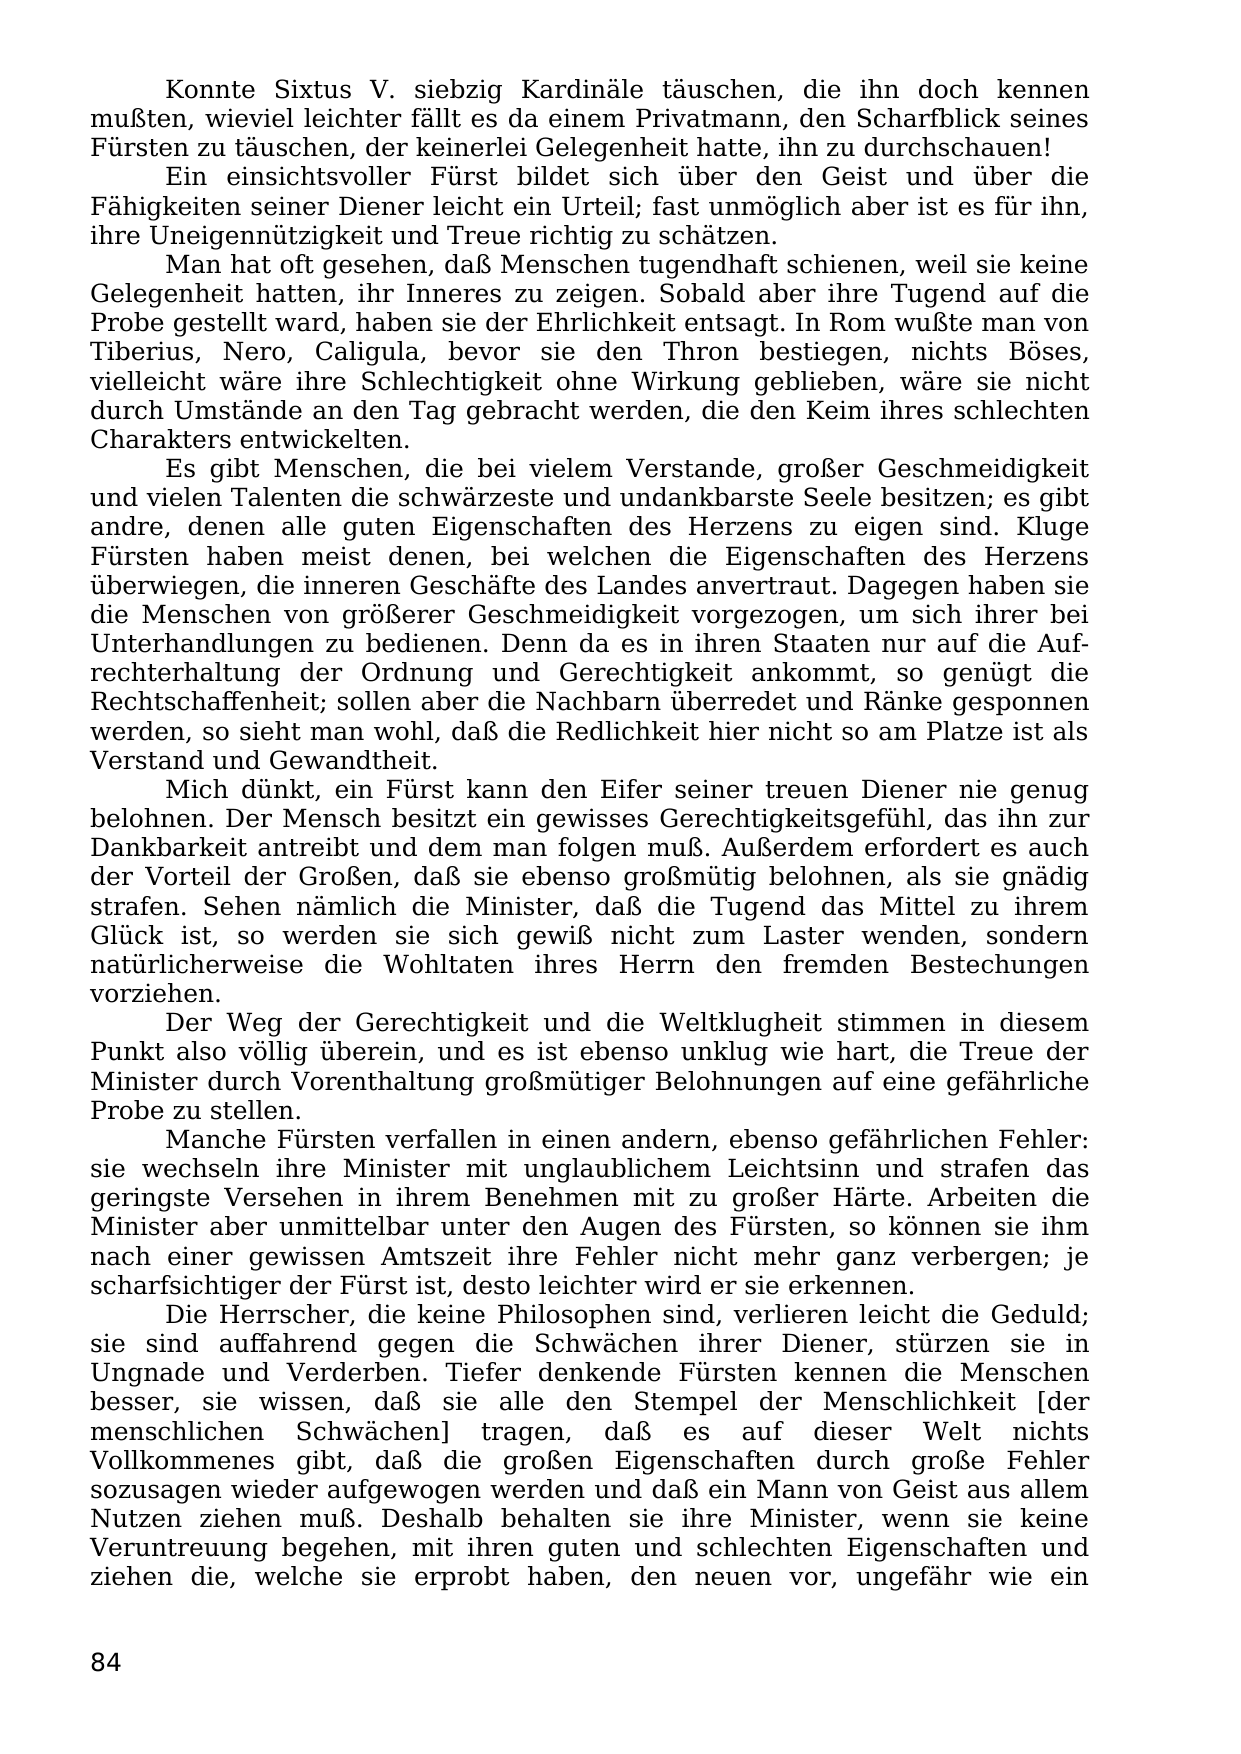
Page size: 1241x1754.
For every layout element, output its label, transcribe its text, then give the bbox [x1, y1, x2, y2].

text Ein einsichtsvoller Fürst bildet sich über den Geist und über die Fähigkeiten seiner Diener leicht ein Urteil; fast unmöglich aber ist es für ihn, ihre Uneigennützigkeit und Treue richtig zu schätzen. [90, 162, 1091, 250]
text Man hat oft gesehen, daß Menschen tugendhaft schienen, weil sie keine Gelegenheit hatten, ihr Inneres zu zeigen. Sobald aber ihre Tugend auf die Probe gestellt ward, haben sie der Ehrlichkeit entsagt. In Rom wußte man von Tiberius, Nero, Caligula, bevor sie den Thron bestiegen, nichts Böses, vielleicht wäre ihre Schlechtigkeit ohne Wirkung geblieben, wäre sie nicht durch Umstände an den Tag gebracht werden, die den Keim ihres schlechten Charakters entwickelten. [90, 250, 1091, 454]
text Es gibt Menschen, die bei vielem Verstande, großer Geschmeidigkeit und vielen Talenten die schwärzeste und undankbarste Seele besitzen; es gibt andre, denen alle guten Eigenschaften des Herzens zu eigen sind. Kluge Fürsten haben meist denen, bei welchen die Eigenschaften des Herzens überwiegen, die inneren Geschäfte des Landes anvertraut. Dagegen haben sie die Menschen von größerer Geschmeidigkeit vorgezogen, um sich ihrer bei Unterhandlungen zu bedienen. Denn da es in ihren Staaten nur auf die Auf-rechterhaltung der Ordnung und Gerechtigkeit ankommt, so genügt die Rechtschaffenheit; sollen aber die Nachbarn überredet und Ränke gesponnen werden, so sieht man wohl, daß die Redlichkeit hier nicht so am Platze ist als Verstand und Gewandtheit. [90, 454, 1091, 775]
text Mich dünkt, ein Fürst kann den Eifer seiner treuen Diener nie genug belohnen. Der Mensch besitzt ein gewisses Gerechtigkeitsgefühl, das ihn zur Dankbarkeit antreibt und dem man folgen muß. Außerdem erfordert es auch der Vorteil der Großen, daß sie ebenso großmütig belohnen, als sie gnädig strafen. Sehen nämlich die Minister, daß die Tugend das Mittel zu ihrem Glück ist, so werden sie sich gewiß nicht zum Laster wenden, sondern natürlicherweise die Wohltaten ihres Herrn den fremden Bestechungen vorziehen. [90, 775, 1091, 1008]
text Manche Fürsten verfallen in einen andern, ebenso gefährlichen Fehler: sie wechseln ihre Minister mit unglaublichem Leichtsinn und strafen das geringste Versehen in ihrem Benehmen mit zu großer Härte. Arbeiten die Minister aber unmittelbar unter den Augen des Fürsten, so können sie ihm nach einer gewissen Amtszeit ihre Fehler nicht mehr ganz verbergen; je scharfsichtiger der Fürst ist, desto leichter wird er sie erkennen. [90, 1125, 1091, 1300]
text Der Weg der Gerechtigkeit und die Weltklugheit stimmen in diesem Punkt also völlig überein, und es ist ebenso unklug wie hart, die Treue der Minister durch Vorenthaltung großmütiger Belohnungen auf eine gefährliche Probe zu stellen. [90, 1008, 1091, 1125]
text Konnte Sixtus V. siebzig Kardinäle täuschen, die ihn doch kennen mußten, wieviel leichter fällt es da einem Privatmann, den Scharfblick seines Fürsten zu täuschen, der keinerlei Gelegenheit hatte, ihn zu durchschauen! [90, 75, 1091, 162]
text Die Herrscher, die keine Philosophen sind, verlieren leicht die Geduld; sie sind auffahrend gegen die Schwächen ihrer Diener, stürzen sie in Ungnade und Verderben. Tiefer denkende Fürsten kennen die Menschen besser, sie wissen, daß sie alle den Stempel der Menschlichkeit [der menschlichen Schwächen] tragen, daß es auf dieser Welt nichts Vollkommenes gibt, daß die großen Eigenschaften durch große Fehler sozusagen wieder aufgewogen werden und daß ein Mann von Geist aus allem Nutzen ziehen muß. Deshalb behalten sie ihre Minister, wenn sie keine Veruntreuung begehen, mit ihren guten und schlechten Eigenschaften und ziehen die, welche sie erprobt haben, den neuen vor, ungefähr wie ein [90, 1300, 1091, 1592]
